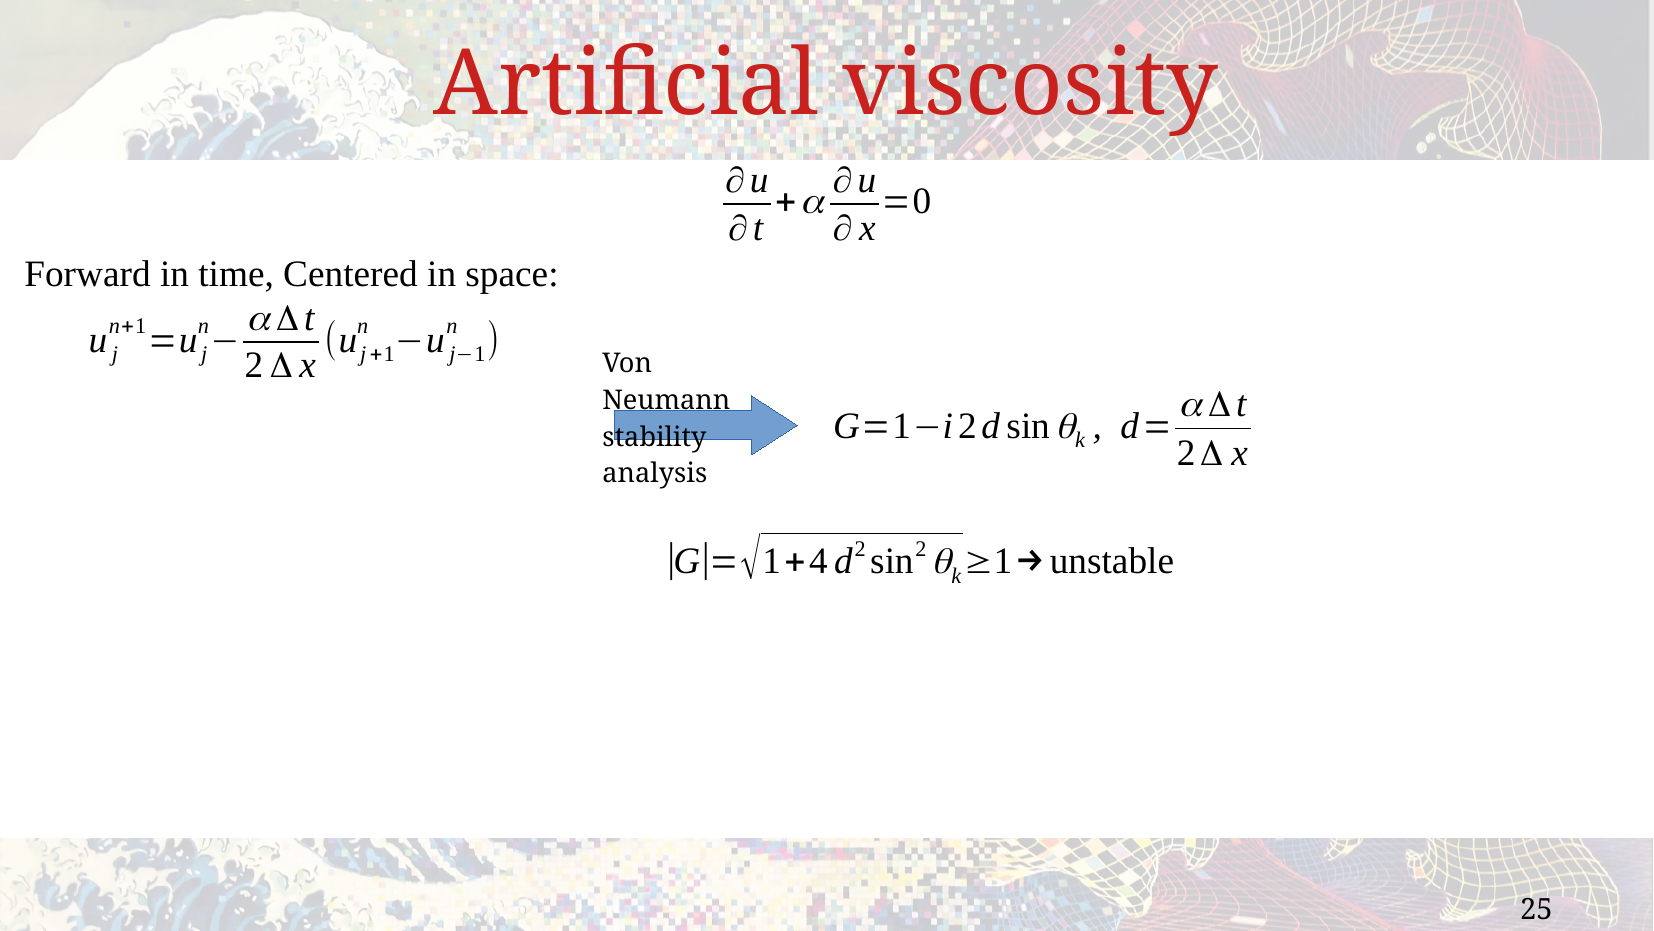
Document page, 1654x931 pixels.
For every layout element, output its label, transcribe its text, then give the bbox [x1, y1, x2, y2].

text_box [614, 406, 798, 455]
title Artificial viscosity [0, 33, 1654, 126]
chart [18, 253, 570, 386]
chart [826, 383, 1259, 473]
chart [657, 531, 1182, 588]
text_box Von Neumann stability analysis [587, 336, 797, 406]
chart [715, 159, 939, 248]
